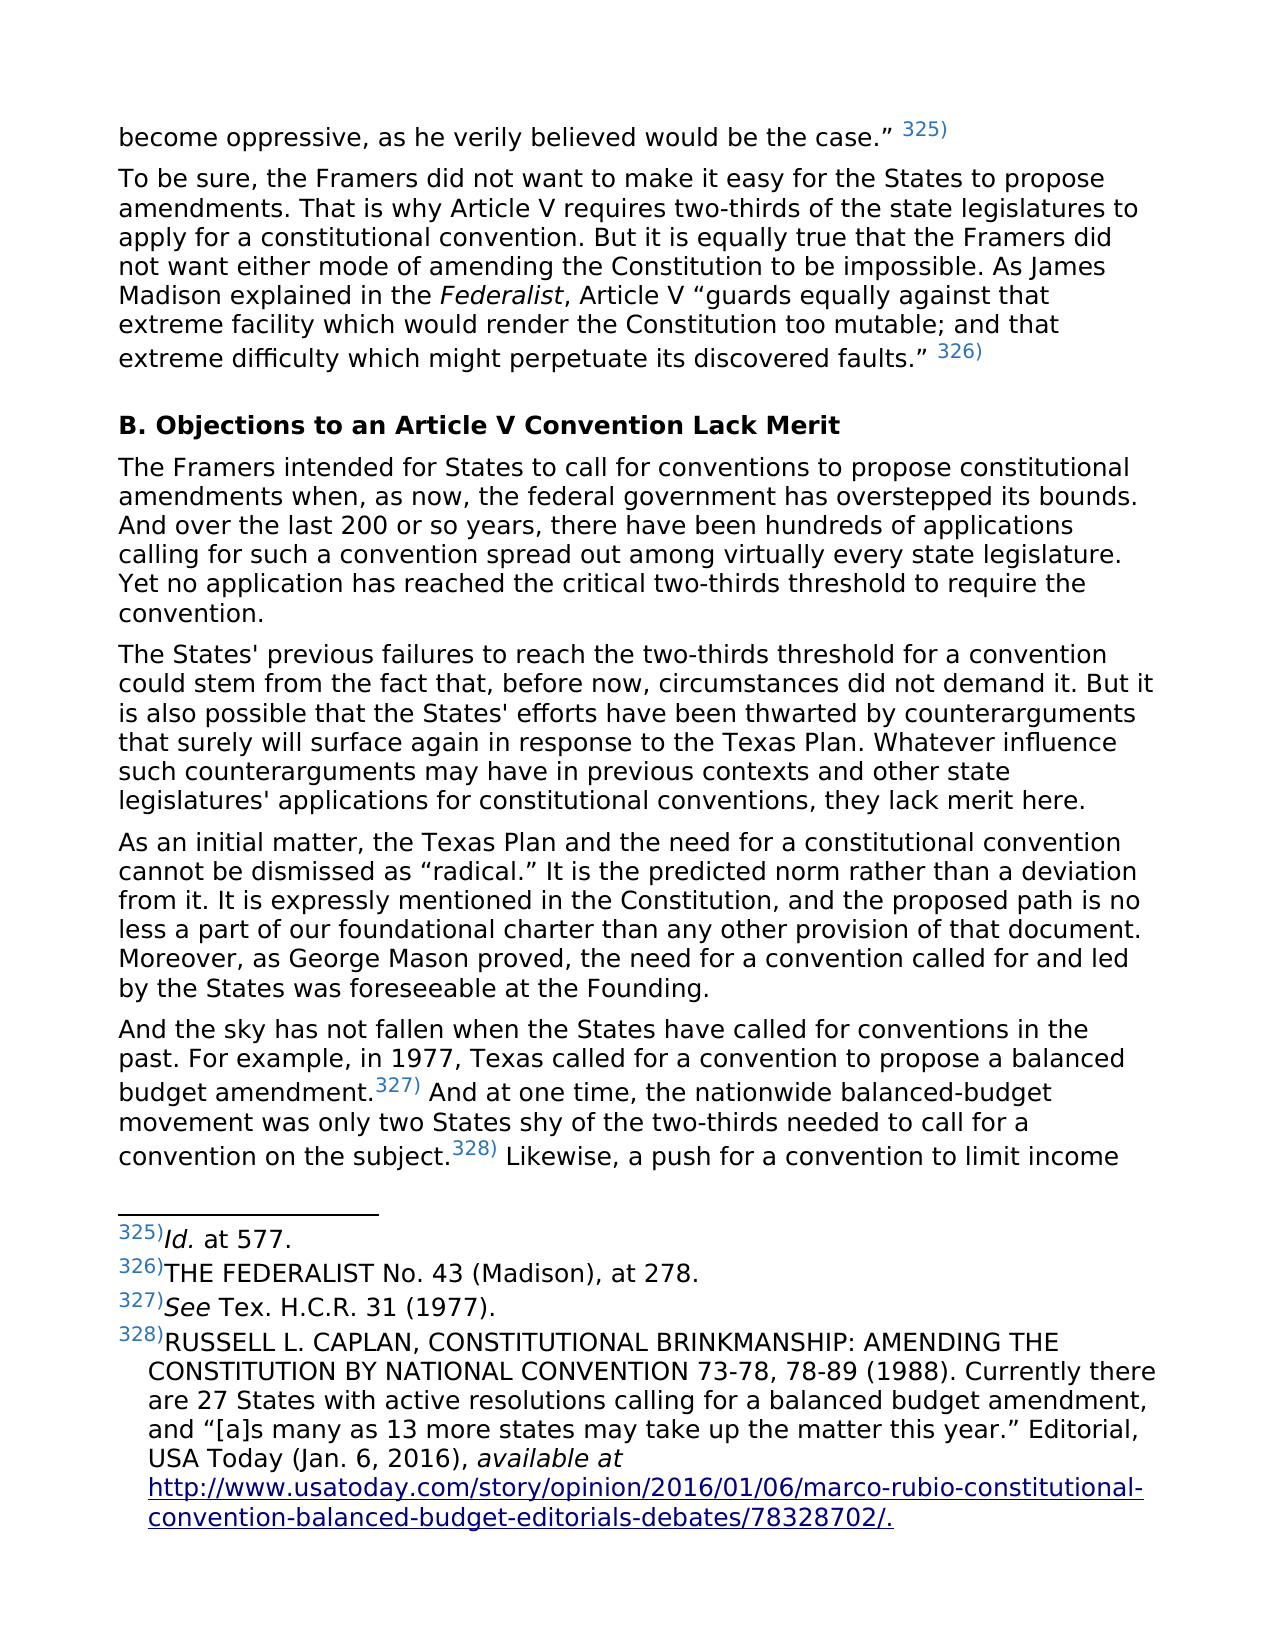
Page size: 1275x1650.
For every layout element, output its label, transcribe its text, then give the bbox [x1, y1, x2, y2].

text To be sure, the Framers did not want to make it easy for the States to propose amendments. That is why Article V requires two-thirds of the state legislatures to apply for a constitutional convention. But it is equally true that the Framers did not want either mode of amending the Constitution to be impossible. As James Madison explained in the Federalist, Article V “guards equally against that extreme facility which would render the Constitution too mutable; and that extreme difficulty which might perpetuate its discovered faults.” [118, 165, 1157, 374]
text As an initial matter, the Texas Plan and the need for a constitutional convention cannot be dismissed as “radical.” It is the predicted norm rather than a deviation from it. It is expressly mentioned in the Constitution, and the proposed path is no less a part of our foundational charter than any other provision of that document. Moreover, as George Mason proved, the need for a convention called for and led by the States was foreseeable at the Founding. [118, 828, 1157, 1003]
subtitle B. Objections to an Article V Convention Lack Merit [118, 411, 1157, 440]
text And the sky has not fallen when the States have called for conventions in the past. For example, in 1977, Texas called for a convention to propose a balanced budget amendment. And at one time, the nationwide balanced-budget movement was only two States shy of the two-thirds needed to call for a convention on the subject. Likewise, a push for a convention to limit income [118, 1015, 1157, 1171]
text THE FEDERALIST No. 43 (Madison), at 278. [118, 1255, 1157, 1289]
text Id. at 577. [118, 1221, 1157, 1255]
text The Framers intended for States to call for conventions to propose constitutional amendments when, as now, the federal government has overstepped its bounds. And over the last 200 or so years, there have been hundreds of applications calling for such a convention spread out among virtually every state legislature. Yet no application has reached the critical two-thirds threshold to require the convention. [118, 453, 1157, 628]
text become oppressive, as he verily believed would be the case.” [118, 118, 1157, 152]
text See Tex. H.C.R. 31 (1977). [118, 1289, 1157, 1323]
text The States' previous failures to reach the two-thirds threshold for a convention could stem from the fact that, before now, circumstances did not demand it. But it is also possible that the States' efforts have been thwarted by counterarguments that surely will surface again in response to the Texas Plan. Whatever influence such counterarguments may have in previous contexts and other state legislatures' applications for constitutional conventions, they lack merit here. [118, 640, 1157, 815]
text RUSSELL L. CAPLAN, CONSTITUTIONAL BRINKMANSHIP: AMENDING THE CONSTITUTION BY NATIONAL CONVENTION 73-78, 78-89 (1988). Currently there are 27 States with active resolutions calling for a balanced budget amendment, and “[a]s many as 13 more states may take up the matter this year.” Editorial, USA Today (Jan. 6, 2016), available at http://www.usatoday.com/story/opinion/2016/01/06/marco-rubio-constitutional-convention-balanced-budget-editorials-debates/78328702/. [118, 1323, 1157, 1532]
